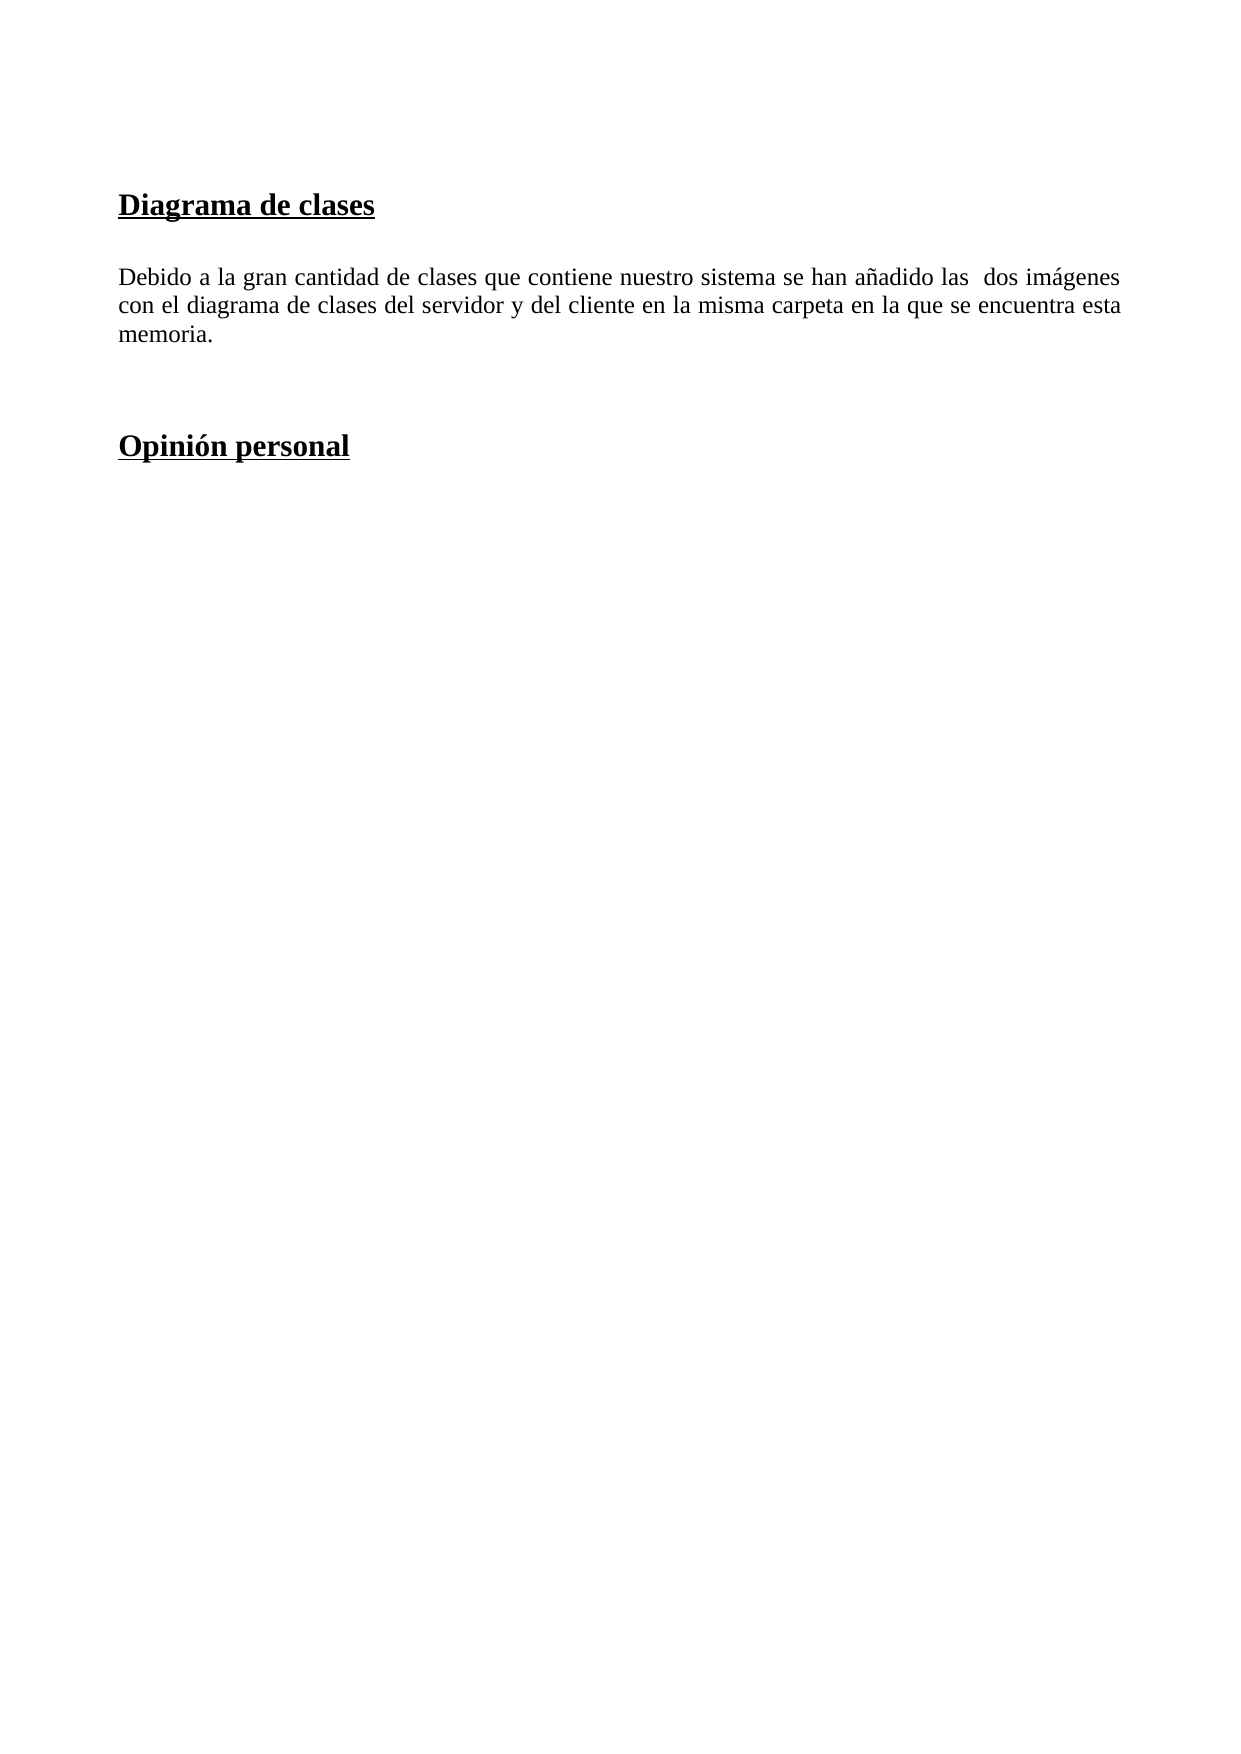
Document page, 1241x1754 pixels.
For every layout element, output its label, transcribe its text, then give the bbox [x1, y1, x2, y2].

text Debido a la gran cantidad de clases que contiene nuestro sistema se han añadido las dos imágenes con el diagrama de clases del servidor y del cliente en la misma carpeta en la que se encuentra esta memoria. [118, 262, 1122, 348]
text Diagrama de clases [118, 186, 1122, 222]
text Opinión personal [118, 427, 1122, 463]
